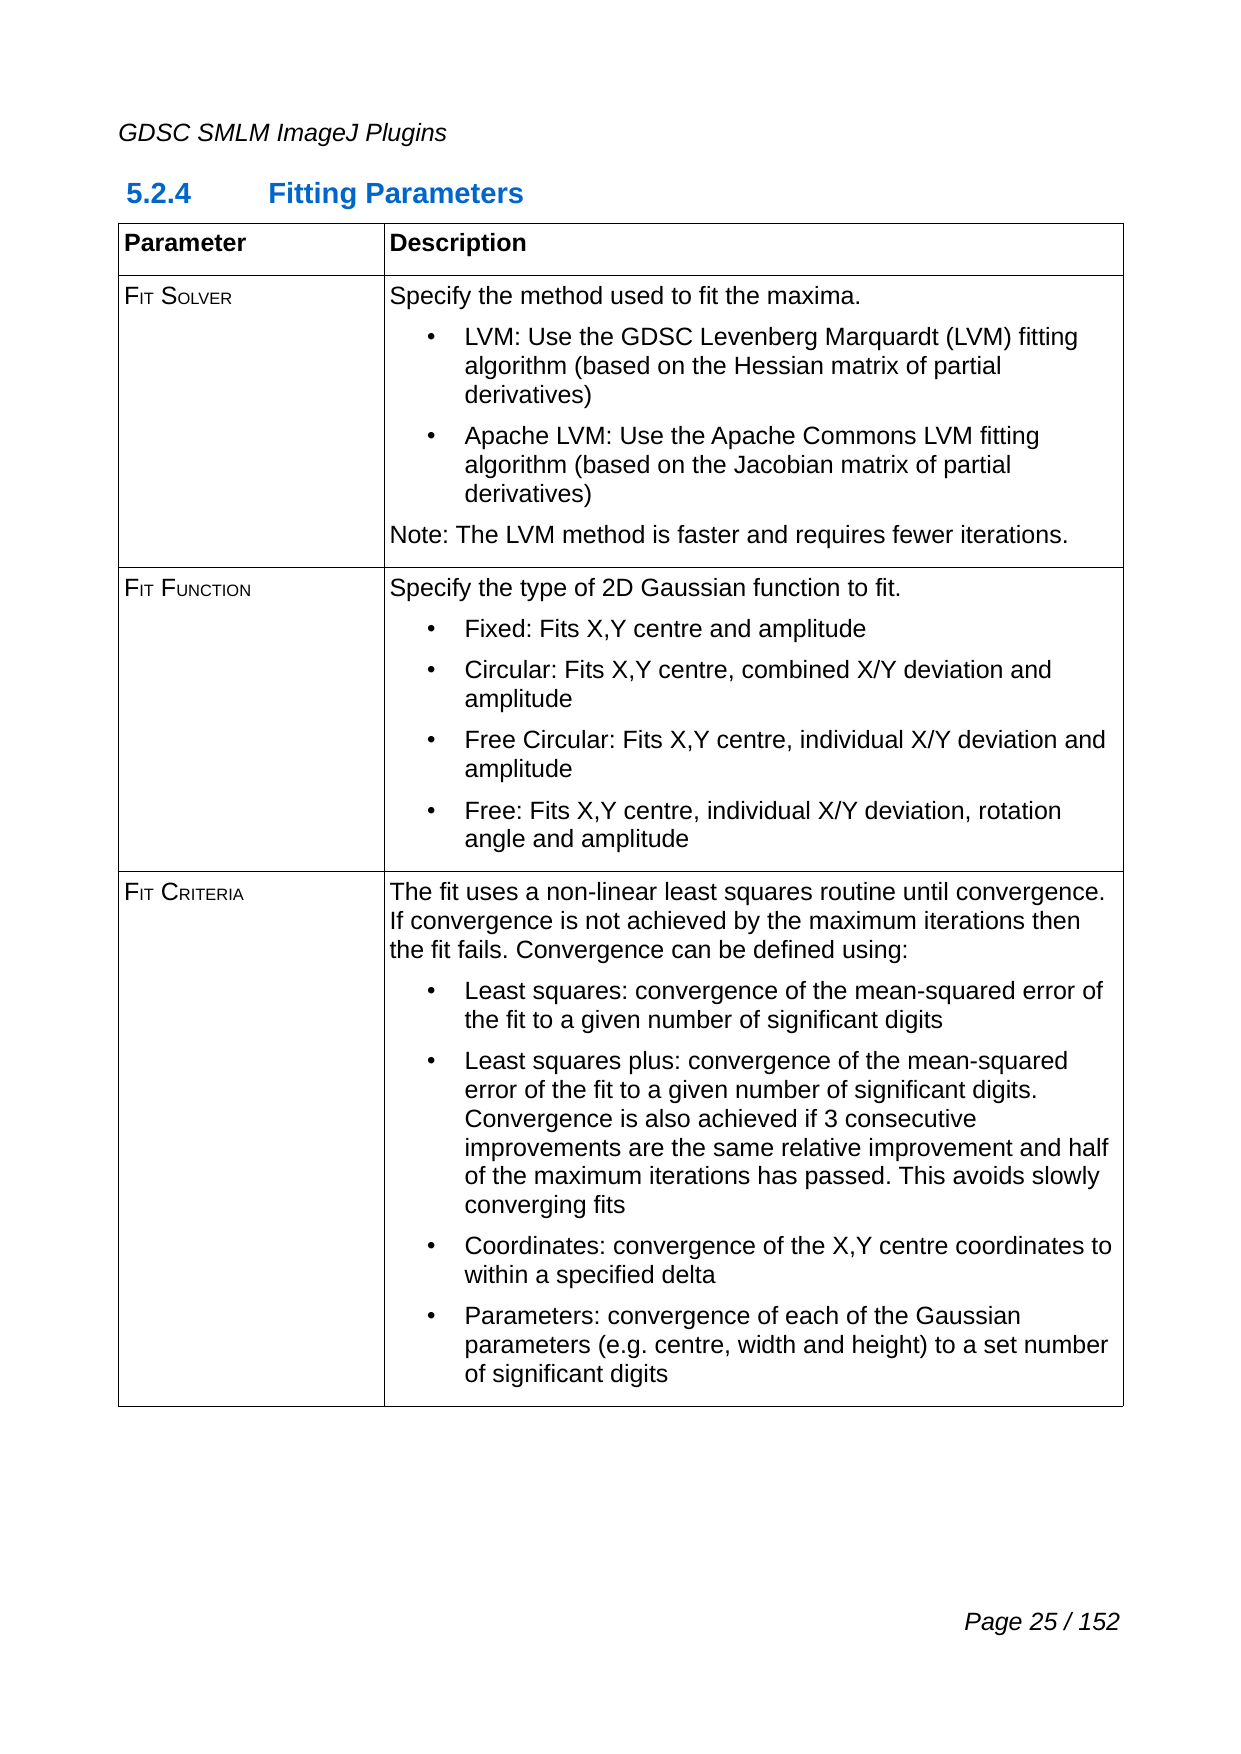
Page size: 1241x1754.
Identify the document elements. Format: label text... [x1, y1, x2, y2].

table_cell Fit Solver [119, 276, 384, 567]
table_cell Specify the type of 2D Gaussian function to fit. Fixed: Fits X,Y centre and amplitude Circular: Fits X,Y centre, combined X/Y deviation and amplitude Free Circular: Fits X,Y centre, individual X/Y deviation and amplitude Free: Fits X,Y centre, individual X/Y deviation, rotation angle and amplitude [385, 568, 1123, 871]
subtitle Fitting Parameters [118, 176, 1122, 210]
table_cell Specify the method used to fit the maxima. LVM: Use the GDSC Levenberg Marquardt (LVM) fitting algorithm (based on the Hessian matrix of partial derivatives) Apache LVM: Use the Apache Commons LVM fitting algorithm (based on the Jacobian matrix of partial derivatives) Note: The LVM method is faster and requires fewer iterations. [385, 276, 1123, 567]
table_cell Fit Criteria [119, 872, 384, 1406]
table_cell The fit uses a non-linear least squares routine until convergence. If convergence is not achieved by the maximum iterations then the fit fails. Convergence can be defined using: Least squares: convergence of the mean-squared error of the fit to a given number of significant digits Least squares plus: convergence of the mean-squared error of the fit to a given number of significant digits. Convergence is also achieved if 3 consecutive improvements are the same relative improvement and half of the maximum iterations has passed. This avoids slowly converging fits Coordinates: convergence of the X,Y centre coordinates to within a specified delta Parameters: convergence of each of the Gaussian parameters (e.g. centre, width and height) to a set number of significant digits [385, 872, 1123, 1406]
table_header Description [385, 224, 1123, 275]
table_header Parameter [119, 224, 384, 275]
table_cell Fit Function [119, 568, 384, 871]
